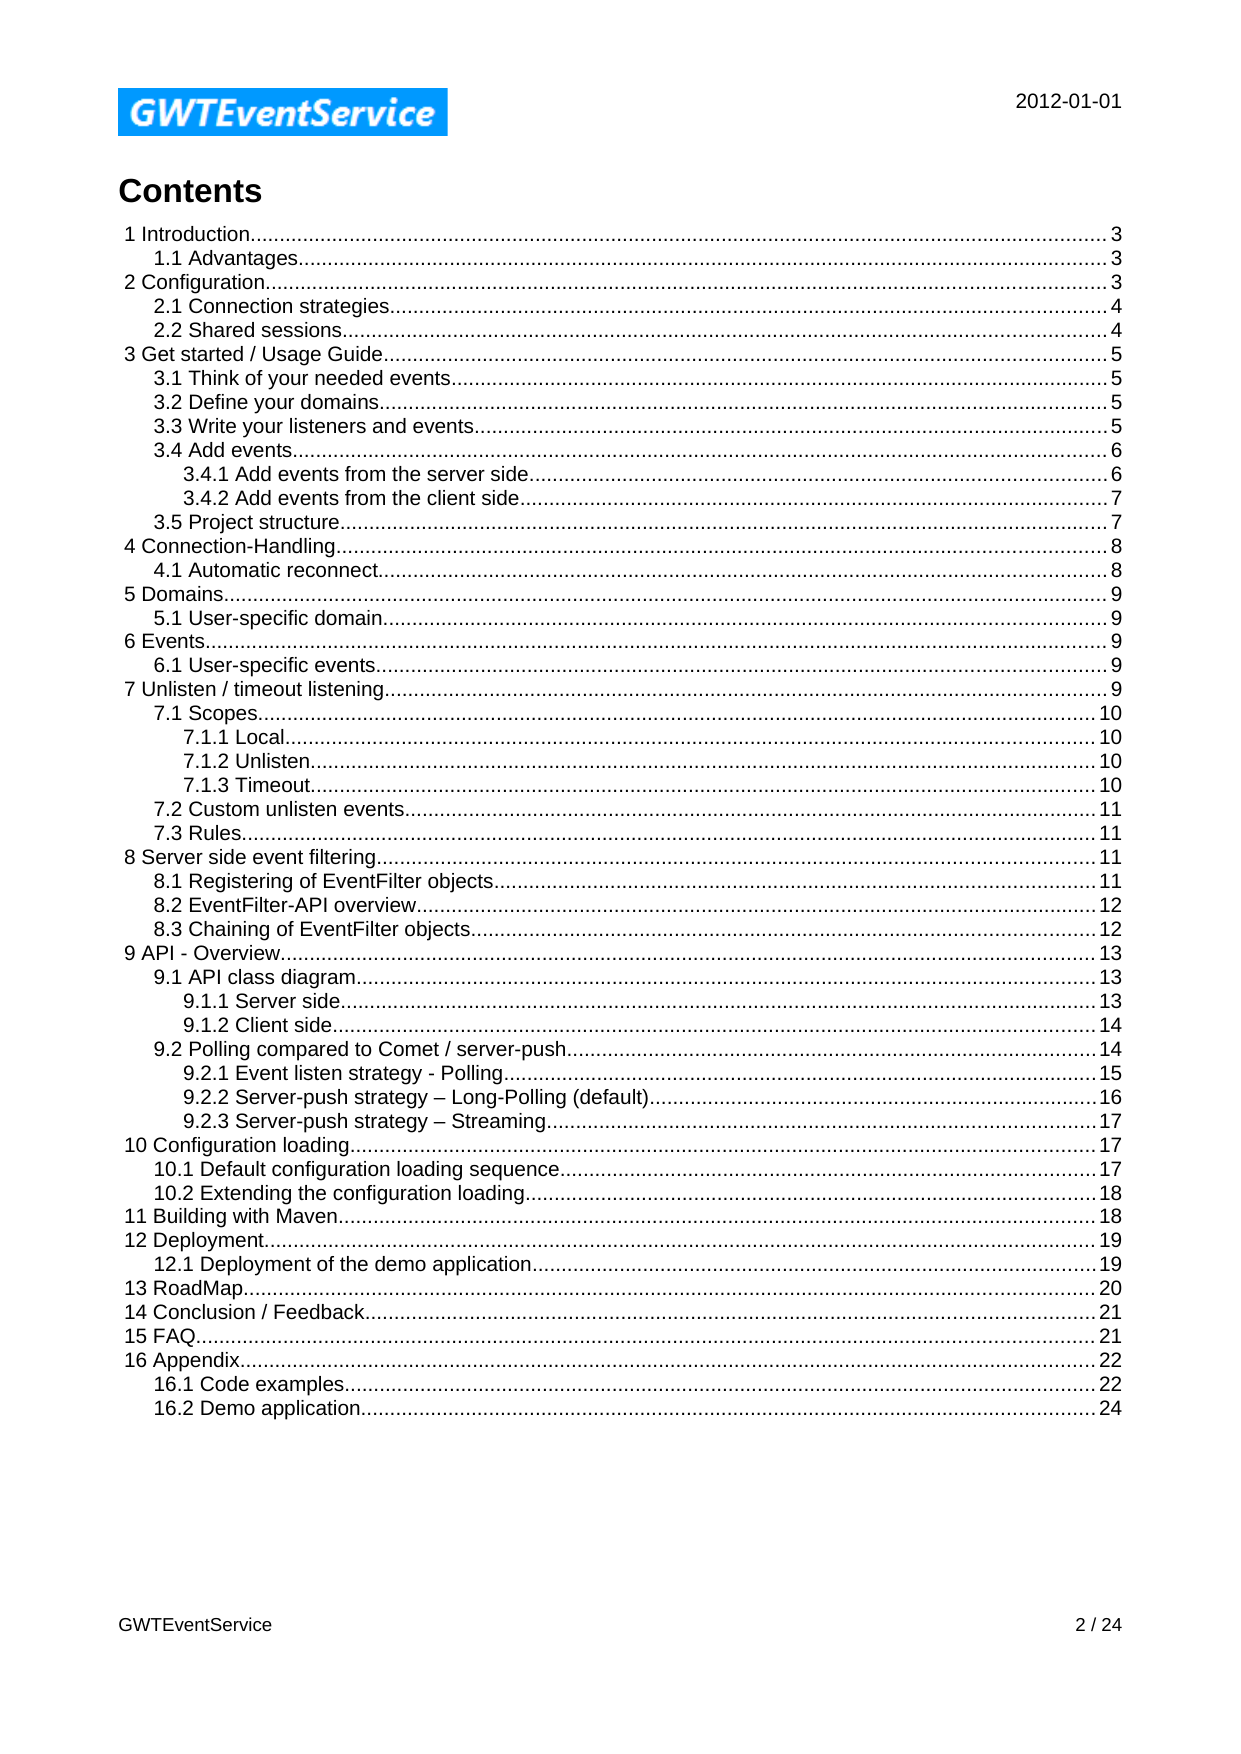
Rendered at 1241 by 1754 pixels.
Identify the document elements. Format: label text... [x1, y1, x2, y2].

text 16.2 Demo application 24 [148, 1396, 1122, 1420]
text 7.1.2 Unlisten 10 [177, 749, 1122, 773]
text 9.2.3 Server-push strategy – Streaming 17 [177, 1108, 1122, 1132]
text 9.2.1 Event listen strategy - Polling 15 [177, 1061, 1122, 1084]
text 5.1 User-specific domain 9 [148, 605, 1122, 629]
text 6.1 User-specific events 9 [148, 653, 1122, 677]
text 8.2 EventFilter-API overview 12 [148, 893, 1122, 917]
text 13 RoadMap 20 [118, 1276, 1122, 1300]
subtitle Contents [118, 171, 1122, 209]
text 8 Server side event filtering 11 [118, 845, 1122, 869]
text 8.3 Chaining of EventFilter objects 12 [148, 917, 1122, 941]
text 6 Events 9 [118, 629, 1122, 653]
text 2 Configuration 3 [118, 270, 1122, 294]
text 10.1 Default configuration loading sequence 17 [148, 1156, 1122, 1180]
text 3.4.1 Add events from the server side 6 [177, 462, 1122, 486]
text 7.1 Scopes 10 [148, 701, 1122, 725]
text 7 Unlisten / timeout listening 9 [118, 677, 1122, 701]
text 10 Configuration loading 17 [118, 1132, 1122, 1156]
text 3 Get started / Usage Guide 5 [118, 342, 1122, 366]
text 9.1.2 Client side 14 [177, 1013, 1122, 1037]
text 7.1.3 Timeout 10 [177, 773, 1122, 797]
text 16 Appendix 22 [118, 1348, 1122, 1372]
text 1 Introduction 3 [118, 222, 1122, 246]
text 3.4.2 Add events from the client side 7 [177, 486, 1122, 509]
text 10.2 Extending the configuration loading 18 [148, 1180, 1122, 1204]
text 15 FAQ 21 [118, 1324, 1122, 1348]
text 3.4 Add events 6 [148, 438, 1122, 462]
text 3.2 Define your domains 5 [148, 390, 1122, 414]
text 5 Domains 9 [118, 581, 1122, 605]
text 11 Building with Maven 18 [118, 1204, 1122, 1228]
text 9.2 Polling compared to Comet / server-push 14 [148, 1037, 1122, 1061]
text 7.2 Custom unlisten events 11 [148, 797, 1122, 821]
text 16.1 Code examples 22 [148, 1372, 1122, 1396]
text 9.1 API class diagram 13 [148, 965, 1122, 989]
text 4.1 Automatic reconnect 8 [148, 557, 1122, 581]
picture [118, 88, 448, 136]
text 8.1 Registering of EventFilter objects 11 [148, 869, 1122, 893]
text 9.1.1 Server side 13 [177, 989, 1122, 1013]
text 9 API - Overview 13 [118, 941, 1122, 965]
text 3.1 Think of your needed events 5 [148, 366, 1122, 390]
text 12.1 Deployment of the demo application 19 [148, 1252, 1122, 1276]
text 2.2 Shared sessions 4 [148, 318, 1122, 342]
text 7.3 Rules 11 [148, 821, 1122, 845]
text 12 Deployment 19 [118, 1228, 1122, 1252]
text 14 Conclusion / Feedback 21 [118, 1300, 1122, 1324]
text 9.2.2 Server-push strategy – Long-Polling (default) 16 [177, 1084, 1122, 1108]
text 4 Connection-Handling 8 [118, 533, 1122, 557]
text 7.1.1 Local 10 [177, 725, 1122, 749]
text 1.1 Advantages 3 [148, 246, 1122, 270]
text 2.1 Connection strategies 4 [148, 294, 1122, 318]
text 3.3 Write your listeners and events 5 [148, 414, 1122, 438]
text 3.5 Project structure 7 [148, 509, 1122, 533]
